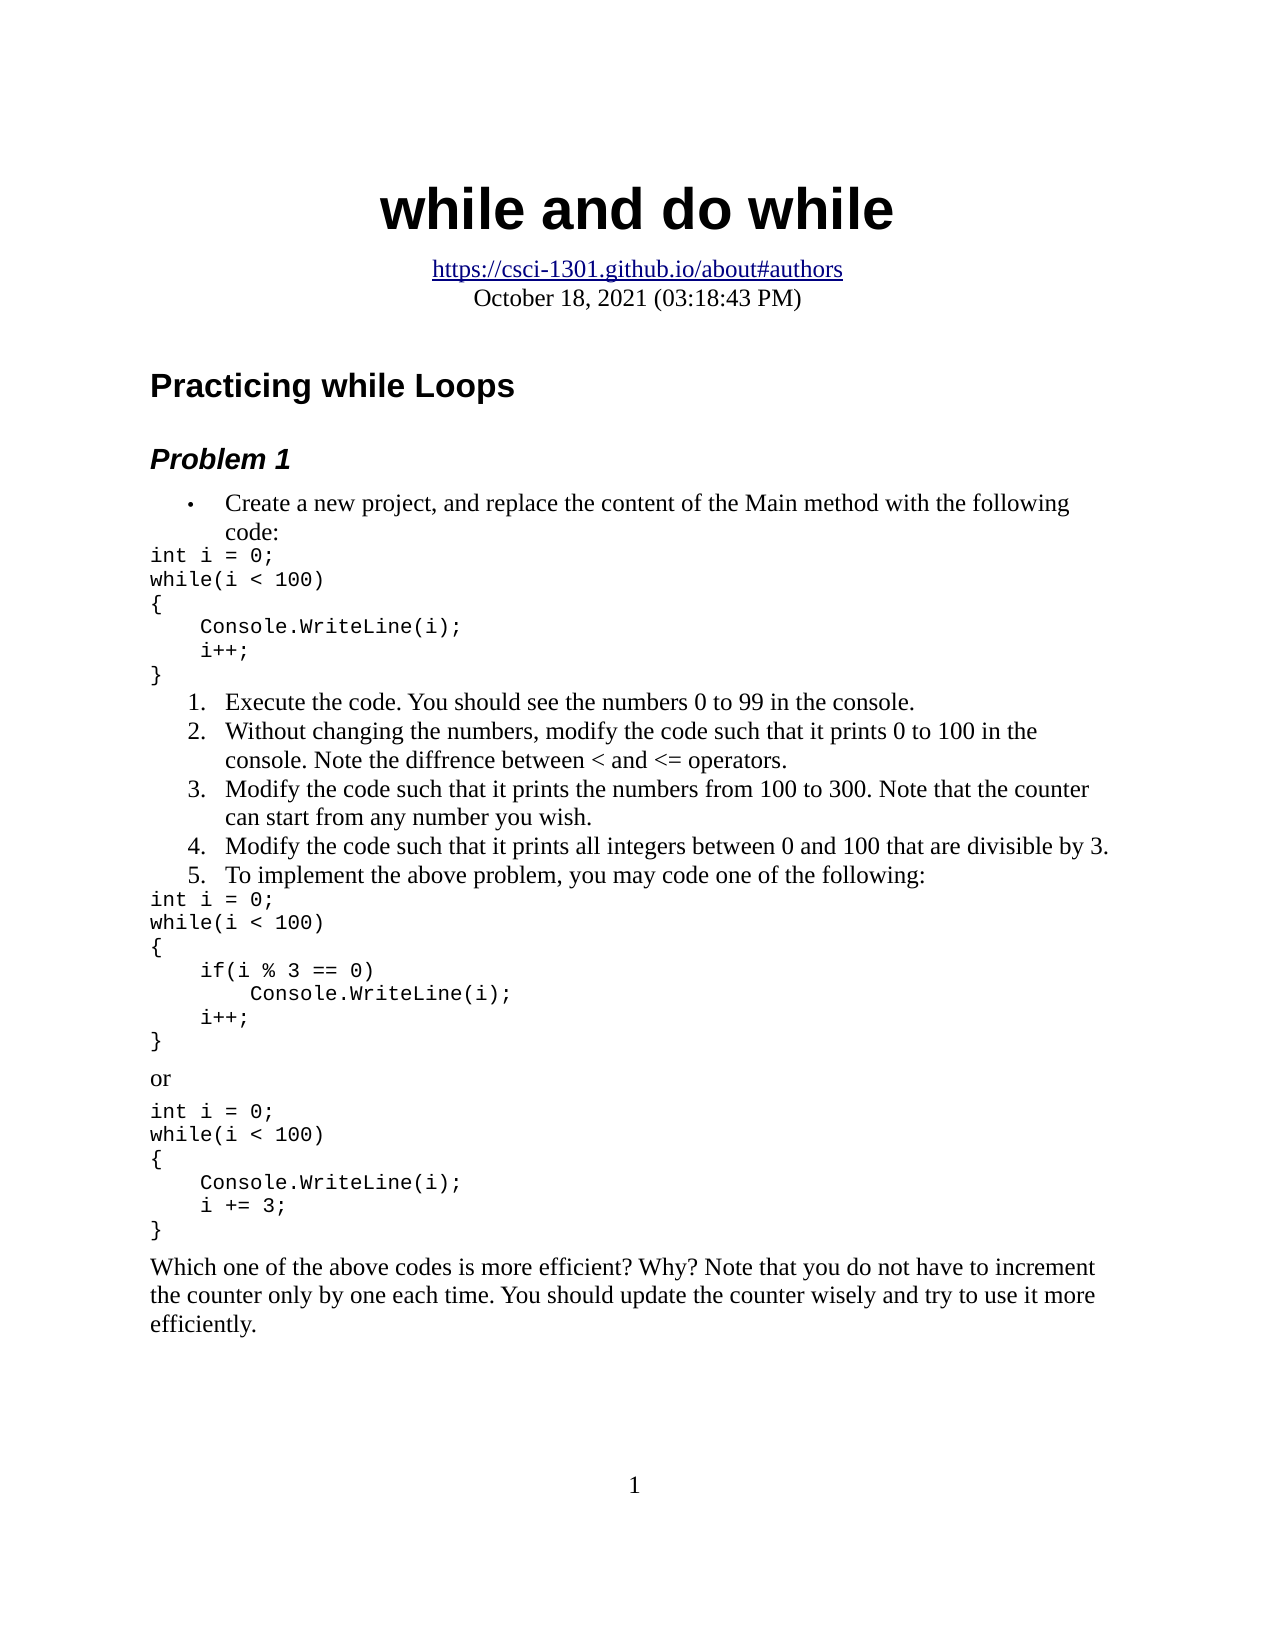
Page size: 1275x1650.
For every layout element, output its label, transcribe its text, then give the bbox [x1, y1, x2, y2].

subtitle Practicing while Loops [150, 366, 1125, 404]
text https://csci-1301.github.io/about#authors [150, 254, 1125, 283]
text Console.WriteLine(i); [150, 616, 1125, 640]
text i += 3; [150, 1195, 1125, 1219]
text } [150, 1031, 1125, 1054]
text Console.WriteLine(i); [150, 983, 1125, 1007]
text Console.WriteLine(i); [150, 1172, 1125, 1195]
list Execute the code. You should see the numbers 0 to 99 in the console. [187, 687, 1125, 716]
text i++; [150, 1007, 1125, 1031]
subtitle Problem 1 [150, 442, 1125, 476]
text { [150, 593, 1125, 616]
text } [150, 664, 1125, 687]
text int i = 0; [150, 1101, 1125, 1124]
text { [150, 936, 1125, 959]
list Modify the code such that it prints the numbers from 100 to 300. Note that the counter can start from any number you wish. [187, 774, 1125, 831]
text int i = 0; [150, 889, 1125, 912]
text Which one of the above codes is more efficient? Why? Note that you do not have to increment the counter only by one each time. You should update the counter wisely and try to use it more efficiently. [150, 1252, 1125, 1338]
list Create a new project, and replace the content of the Main method with the following code: [187, 488, 1125, 546]
text or [150, 1063, 1125, 1092]
text int i = 0; [150, 546, 1125, 569]
text while(i < 100) [150, 912, 1125, 936]
list Without changing the numbers, modify the code such that it prints 0 to 100 in the console. Note the diffrence between < and <= operators. [187, 716, 1125, 774]
text { [150, 1148, 1125, 1172]
text October 18, 2021 (03:18:43 PM) [150, 283, 1125, 312]
text while(i < 100) [150, 569, 1125, 593]
title while and do while [150, 175, 1125, 242]
list Modify the code such that it prints all integers between 0 and 100 that are divisible by 3. [187, 831, 1125, 860]
text i++; [150, 640, 1125, 664]
text while(i < 100) [150, 1124, 1125, 1148]
text if(i % 3 == 0) [150, 959, 1125, 983]
list To implement the above problem, you may code one of the following: [187, 860, 1125, 889]
text } [150, 1219, 1125, 1243]
